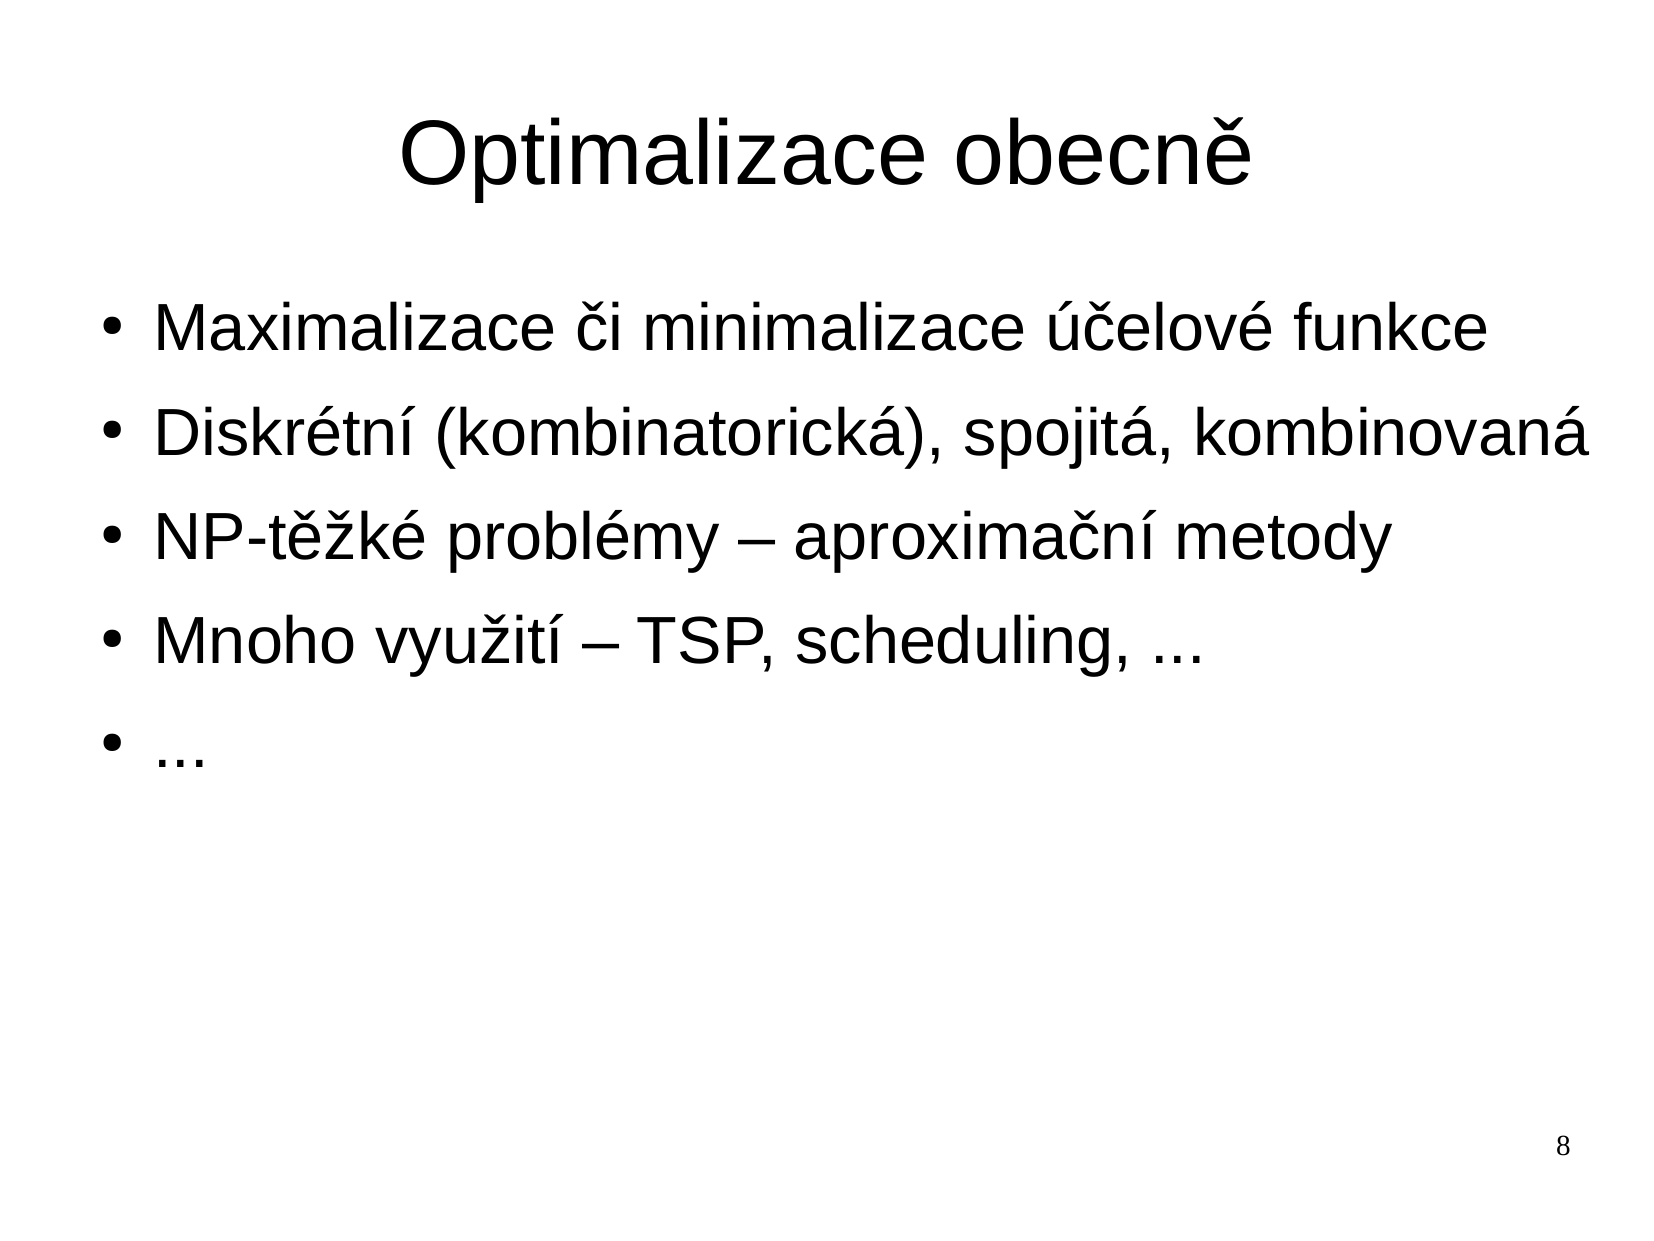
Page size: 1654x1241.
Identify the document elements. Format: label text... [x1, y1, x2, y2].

title Optimalizace obecně [82, 49, 1571, 257]
list Maximalizace či minimalizace účelové funkce Diskrétní (kombinatorická), spojitá, kombinovaná NP-těžké problémy – aproximační metody Mnoho využití – TSP, scheduling, ... ... [82, 290, 1595, 1109]
